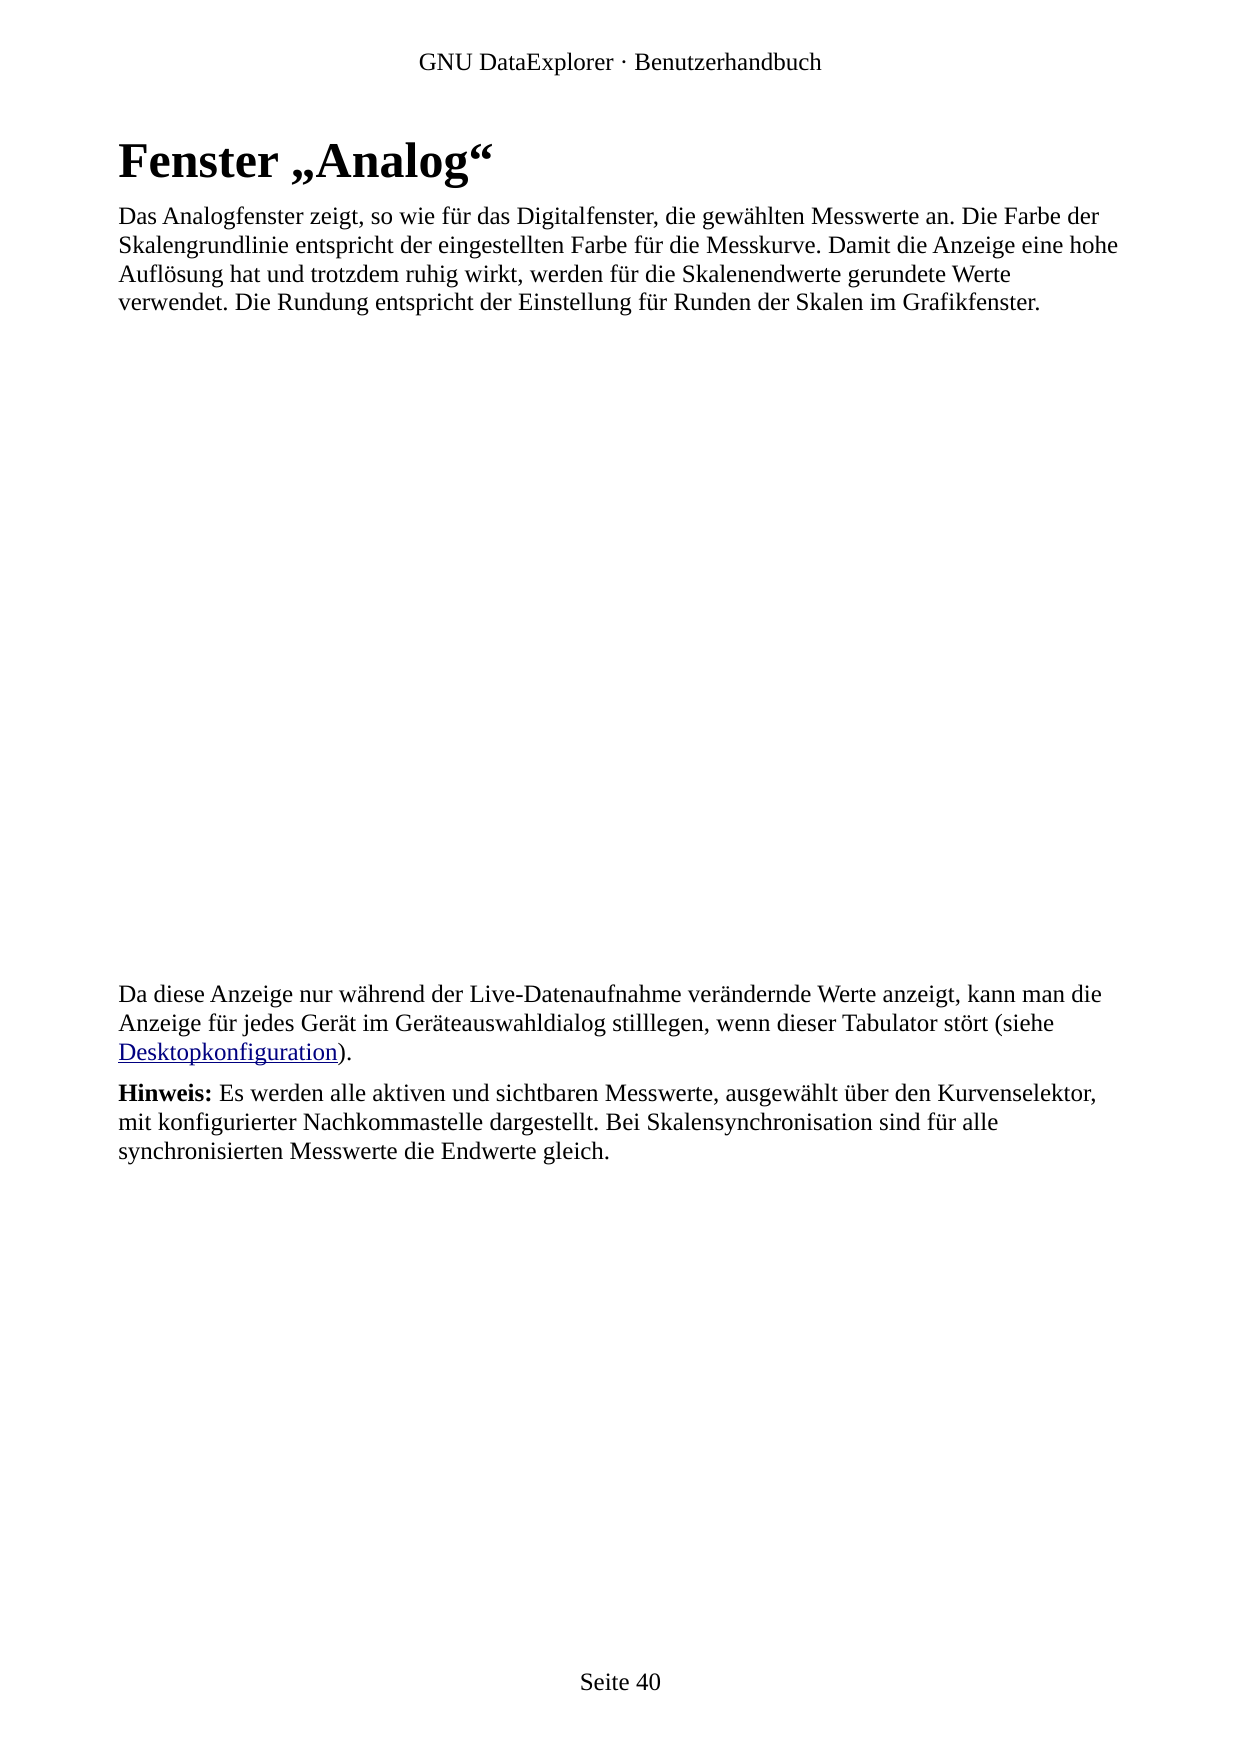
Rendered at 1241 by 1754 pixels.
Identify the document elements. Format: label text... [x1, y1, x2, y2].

subtitle Fenster „Analog“ [118, 131, 1122, 189]
text Hinweis: Es werden alle aktiven und sichtbaren Messwerte, ausgewählt über den Kurvenselektor, mit konfigurierter Nachkommastelle dargestellt. Bei Skalensynchronisation sind für alle synchronisierten Messwerte die Endwerte gleich. [118, 1078, 1122, 1164]
text Das Analogfenster zeigt, so wie für das Digitalfenster, die gewählten Messwerte an. Die Farbe der Skalengrundlinie entspricht der eingestellten Farbe für die Messkurve. Damit die Anzeige eine hohe Auflösung hat und trotzdem ruhig wirkt, werden für die Skalenendwerte gerundete Werte verwendet. Die Rundung entspricht der Einstellung für Runden der Skalen im Grafikfenster. [118, 201, 1122, 316]
text Da diese Anzeige nur während der Live-Datenaufnahme verändernde Werte anzeigt, kann man die Anzeige für jedes Gerät im Geräteauswahldialog stilllegen, wenn dieser Tabulator stört (siehe Desktopkonfiguration). [118, 979, 1122, 1066]
